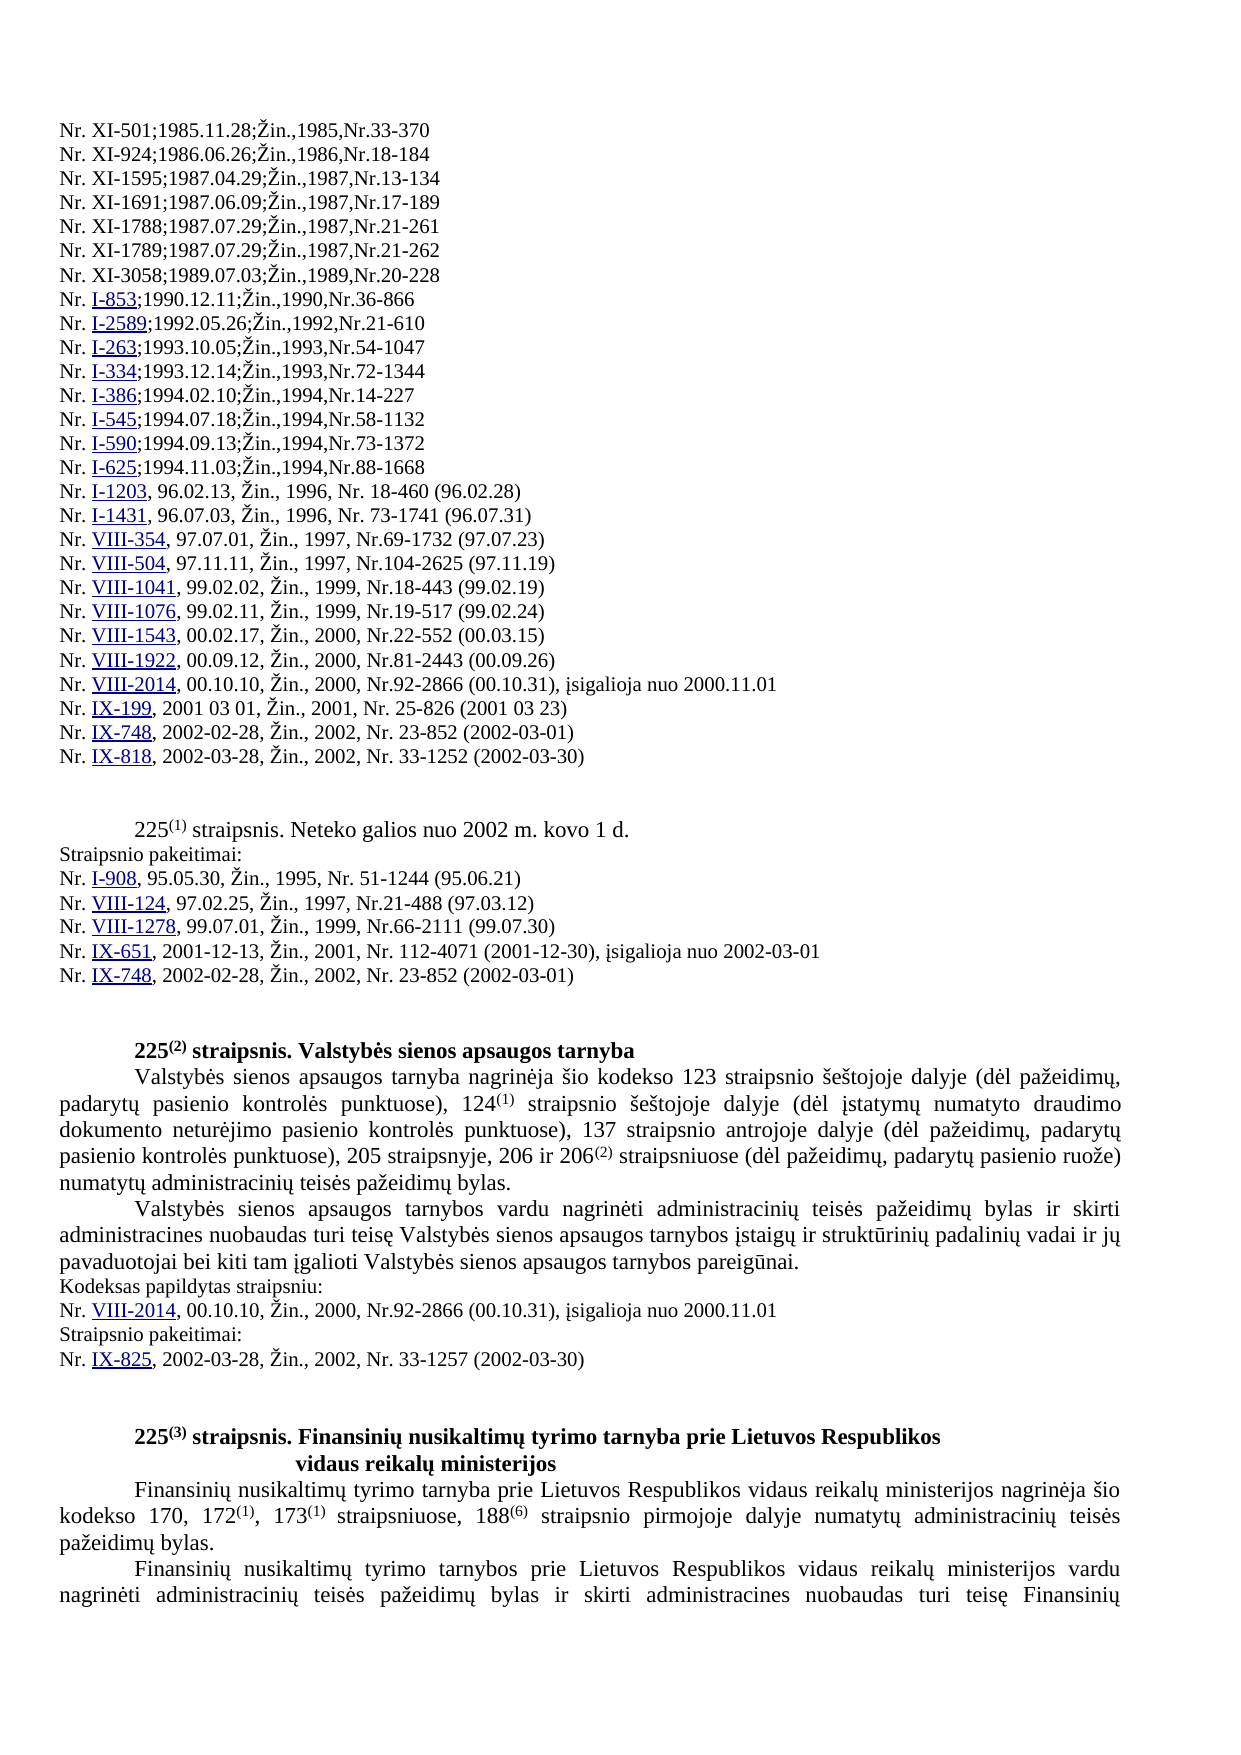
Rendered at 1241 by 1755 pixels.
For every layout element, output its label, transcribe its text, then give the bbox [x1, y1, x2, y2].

text Nr. VIII-1041, 99.02.02, Žin., 1999, Nr.18-443 (99.02.19) [59, 575, 1122, 599]
text Nr. XI-1691;1987.06.09;Žin.,1987,Nr.17-189 [59, 190, 1122, 214]
text Nr. IX-748, 2002-02-28, Žin., 2002, Nr. 23-852 (2002-03-01) [59, 720, 1122, 744]
text Nr. VIII-1543, 00.02.17, Žin., 2000, Nr.22-552 (00.03.15) [59, 623, 1122, 647]
text Nr. IX-651, 2001-12-13, Žin., 2001, Nr. 112-4071 (2001-12-30), įsigalioja nuo 2002-03-01 [59, 938, 1122, 963]
text Nr. VIII-2014, 00.10.10, Žin., 2000, Nr.92-2866 (00.10.31), įsigalioja nuo 2000.11.01 [59, 1298, 1122, 1322]
text 225(1) straipsnis. Neteko galios nuo 2002 m. kovo 1 d. [59, 816, 1122, 842]
text Nr. IX-748, 2002-02-28, Žin., 2002, Nr. 23-852 (2002-03-01) [59, 963, 1122, 987]
text Nr. XI-924;1986.06.26;Žin.,1986,Nr.18-184 [59, 142, 1122, 166]
text Nr. I-1203, 96.02.13, Žin., 1996, Nr. 18-460 (96.02.28) [59, 479, 1122, 503]
text Nr. XI-1788;1987.07.29;Žin.,1987,Nr.21-261 [59, 214, 1122, 238]
text Nr. VIII-2014, 00.10.10, Žin., 2000, Nr.92-2866 (00.10.31), įsigalioja nuo 2000.11.01 [59, 672, 1122, 696]
text vidaus reikalų ministerijos [295, 1449, 1121, 1476]
text Nr. XI-501;1985.11.28;Žin.,1985,Nr.33-370 [59, 118, 1122, 142]
text Valstybės sienos apsaugos tarnybos vardu nagrinėti administracinių teisės pažeidimų bylas ir skirti administracines nuobaudas turi teisę Valstybės sienos apsaugos tarnybos įstaigų ir struktūrinių padalinių vadai ir jų pavaduotojai bei kiti tam įgalioti Valstybės sienos apsaugos tarnybos pareigūnai. [59, 1195, 1122, 1274]
text Nr. I-1431, 96.07.03, Žin., 1996, Nr. 73-1741 (96.07.31) [59, 503, 1122, 527]
text Kodeksas papildytas straipsniu: [59, 1274, 1122, 1298]
text Nr. IX-818, 2002-03-28, Žin., 2002, Nr. 33-1252 (2002-03-30) [59, 744, 1122, 768]
text Nr. XI-1595;1987.04.29;Žin.,1987,Nr.13-134 [59, 166, 1122, 190]
text Nr. VIII-1076, 99.02.11, Žin., 1999, Nr.19-517 (99.02.24) [59, 599, 1122, 623]
text Nr. I-908, 95.05.30, Žin., 1995, Nr. 51-1244 (95.06.21) [59, 866, 1122, 890]
text 225(3) straipsnis. Finansinių nusikaltimų tyrimo tarnyba prie Lietuvos Respublikos [134, 1423, 1121, 1449]
text Finansinių nusikaltimų tyrimo tarnybos prie Lietuvos Respublikos vidaus reikalų ministerijos vardu nagrinėti administracinių teisės pažeidimų bylas ir skirti administracines nuobaudas turi teisę Finansinių [59, 1555, 1122, 1608]
text Nr. I-2589;1992.05.26;Žin.,1992,Nr.21-610 [59, 311, 1122, 335]
text Valstybės sienos apsaugos tarnyba nagrinėja šio kodekso 123 straipsnio šeštojoje dalyje (dėl pažeidimų, padarytų pasienio kontrolės punktuose), 124(1) straipsnio šeštojoje dalyje (dėl įstatymų numatyto draudimo dokumento neturėjimo pasienio kontrolės punktuose), 137 straipsnio antrojoje dalyje (dėl pažeidimų, padarytų pasienio kontrolės punktuose), 205 straipsnyje, 206 ir 206(2) straipsniuose (dėl pažeidimų, padarytų pasienio ruože) numatytų administracinių teisės pažeidimų bylas. [59, 1063, 1122, 1195]
text Nr. I-625;1994.11.03;Žin.,1994,Nr.88-1668 [59, 455, 1122, 479]
text Nr. VIII-1278, 99.07.01, Žin., 1999, Nr.66-2111 (99.07.30) [59, 914, 1122, 938]
text Nr. I-386;1994.02.10;Žin.,1994,Nr.14-227 [59, 383, 1122, 407]
text Straipsnio pakeitimai: [59, 842, 1122, 866]
text Nr. IX-825, 2002-03-28, Žin., 2002, Nr. 33-1257 (2002-03-30) [59, 1346, 1122, 1371]
text Nr. VIII-354, 97.07.01, Žin., 1997, Nr.69-1732 (97.07.23) [59, 527, 1122, 551]
text Nr. I-545;1994.07.18;Žin.,1994,Nr.58-1132 [59, 407, 1122, 431]
text Finansinių nusikaltimų tyrimo tarnyba prie Lietuvos Respublikos vidaus reikalų ministerijos nagrinėja šio kodekso 170, 172(1), 173(1) straipsniuose, 188(6) straipsnio pirmojoje dalyje numatytų administracinių teisės pažeidimų bylas. [59, 1476, 1121, 1555]
text Nr. VIII-504, 97.11.11, Žin., 1997, Nr.104-2625 (97.11.19) [59, 551, 1122, 575]
text Nr. I-590;1994.09.13;Žin.,1994,Nr.73-1372 [59, 431, 1122, 455]
text Nr. I-334;1993.12.14;Žin.,1993,Nr.72-1344 [59, 359, 1122, 383]
text 225(2) straipsnis. Valstybės sienos apsaugos tarnyba [59, 1037, 1122, 1063]
text Nr. IX-199, 2001 03 01, Žin., 2001, Nr. 25-826 (2001 03 23) [59, 696, 1122, 720]
text Nr. XI-3058;1989.07.03;Žin.,1989,Nr.20-228 [59, 262, 1122, 287]
text Nr. I-853;1990.12.11;Žin.,1990,Nr.36-866 [59, 287, 1122, 311]
text Nr. XI-1789;1987.07.29;Žin.,1987,Nr.21-262 [59, 238, 1122, 262]
text Nr. VIII-1922, 00.09.12, Žin., 2000, Nr.81-2443 (00.09.26) [59, 647, 1122, 672]
text Straipsnio pakeitimai: [59, 1322, 1122, 1346]
text Nr. I-263;1993.10.05;Žin.,1993,Nr.54-1047 [59, 335, 1122, 359]
text Nr. VIII-124, 97.02.25, Žin., 1997, Nr.21-488 (97.03.12) [59, 890, 1122, 914]
